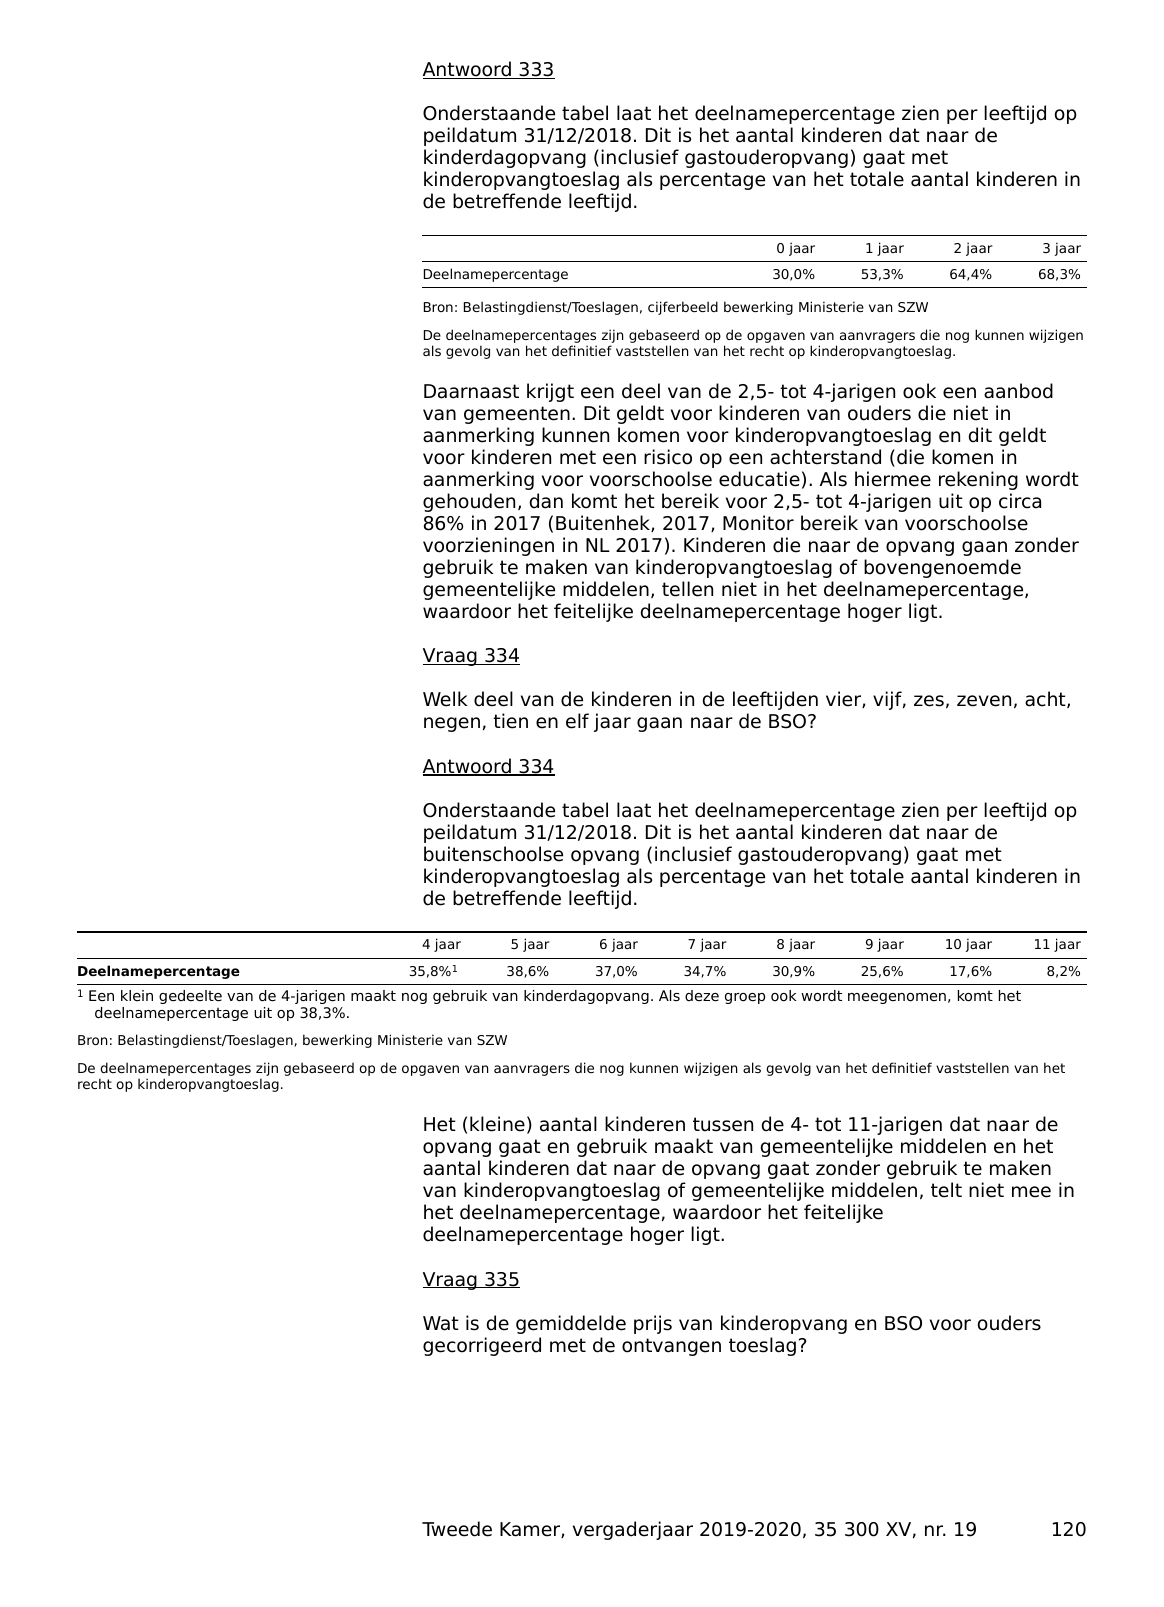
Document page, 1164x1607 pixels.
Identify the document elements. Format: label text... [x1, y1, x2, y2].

table_header 0 jaar [732, 236, 821, 261]
table_cell Deelnamepercentage [77, 959, 378, 984]
table_cell 34,7% [644, 959, 732, 984]
table_header 5 jaar [466, 933, 555, 958]
table_header 2 jaar [910, 236, 998, 261]
table_cell 8,2% [998, 959, 1087, 984]
table_cell 53,3% [821, 262, 909, 287]
table_cell Bron: Belastingdienst/Toeslagen, cijferbeeld bewerking Ministerie van SZW De deelnamepercentages zijn gebaseerd op de opgaven van aanvragers die nog kunnen wijzigen als gevolg van het definitief vaststellen van het recht op kinderopvangtoeslag. [422, 288, 1087, 359]
text Onderstaande tabel laat het deelnamepercentage zien per leeftijd op peildatum 31/12/2018. Dit is het aantal kinderen dat naar de buitenschoolse opvang (inclusief gastouderopvang) gaat met kinderopvangtoeslag als percentage van het totale aantal kinderen in de betreffende leeftijd. [422, 800, 1087, 909]
subtitle Antwoord 333 [422, 59, 1087, 81]
table_header [77, 933, 378, 958]
table_cell 38,6% [466, 959, 555, 984]
table_cell 68,3% [998, 262, 1087, 287]
table_header 6 jaar [555, 933, 644, 958]
table_cell Deelnamepercentage [422, 262, 732, 287]
table_cell 17,6% [909, 959, 998, 984]
subtitle Vraag 335 [422, 1268, 1087, 1290]
table_header 7 jaar [644, 933, 732, 958]
subtitle Vraag 334 [422, 645, 1087, 667]
table_cell 25,6% [821, 959, 909, 984]
table_cell 30,9% [732, 959, 821, 984]
text Welk deel van de kinderen in de leeftijden vier, vijf, zes, zeven, acht, negen, tien en elf jaar gaan naar de BSO? [422, 689, 1087, 733]
table_cell 30,0% [732, 262, 821, 287]
table_header 3 jaar [998, 236, 1087, 261]
text Het (kleine) aantal kinderen tussen de 4- tot 11-jarigen dat naar de opvang gaat en gebruik maakt van gemeentelijke middelen en het aantal kinderen dat naar de opvang gaat zonder gebruik te maken van kinderopvangtoeslag of gemeentelijke middelen, telt niet mee in het deelnamepercentage, waardoor het feitelijke deelnamepercentage hoger ligt. [422, 1114, 1087, 1246]
table_header 8 jaar [732, 933, 821, 958]
table_header [422, 236, 732, 261]
table_header 1 jaar [821, 236, 909, 261]
table_header 4 jaar [378, 933, 466, 958]
text Daarnaast krijgt een deel van de 2,5- tot 4-jarigen ook een aanbod van gemeenten. Dit geldt voor kinderen van ouders die niet in aanmerking kunnen komen voor kinderopvangtoeslag en dit geldt voor kinderen met een risico op een achterstand (die komen in aanmerking voor voorschoolse educatie). Als hiermee rekening wordt gehouden, dan komt het bereik voor 2,5- tot 4-jarigen uit op circa 86% in 2017 (Buitenhek, 2017, Monitor bereik van voorschoolse voorzieningen in NL 2017). Kinderen die naar de opvang gaan zonder gebruik te maken van kinderopvangtoeslag of bovengenoemde gemeentelijke middelen, tellen niet in het deelnamepercentage, waardoor het feitelijke deelnamepercentage hoger ligt. [422, 381, 1087, 623]
table_cell 35,8%1 [378, 959, 466, 984]
table_cell 1 Een klein gedeelte van de 4-jarigen maakt nog gebruik van kinderdagopvang. Als deze groep ook wordt meegenomen, komt het deelnamepercentage uit op 38,3%. Bron: Belastingdienst/Toeslagen, bewerking Ministerie van SZW De deelnamepercentages zijn gebaseerd op de opgaven van aanvragers die nog kunnen wijzigen als gevolg van het definitief vaststellen van het recht op kinderopvangtoeslag. [77, 985, 1087, 1092]
table_header 11 jaar [998, 933, 1087, 958]
text Wat is de gemiddelde prijs van kinderopvang en BSO voor ouders gecorrigeerd met de ontvangen toeslag? [422, 1313, 1087, 1357]
subtitle Antwoord 334 [422, 756, 1087, 777]
table_cell 37,0% [555, 959, 644, 984]
text Onderstaande tabel laat het deelnamepercentage zien per leeftijd op peildatum 31/12/2018. Dit is het aantal kinderen dat naar de kinderdagopvang (inclusief gastouderopvang) gaat met kinderopvangtoeslag als percentage van het totale aantal kinderen in de betreffende leeftijd. [422, 103, 1087, 213]
table_header 9 jaar [821, 933, 909, 958]
table_cell 64,4% [910, 262, 998, 287]
table_header 10 jaar [909, 933, 998, 958]
